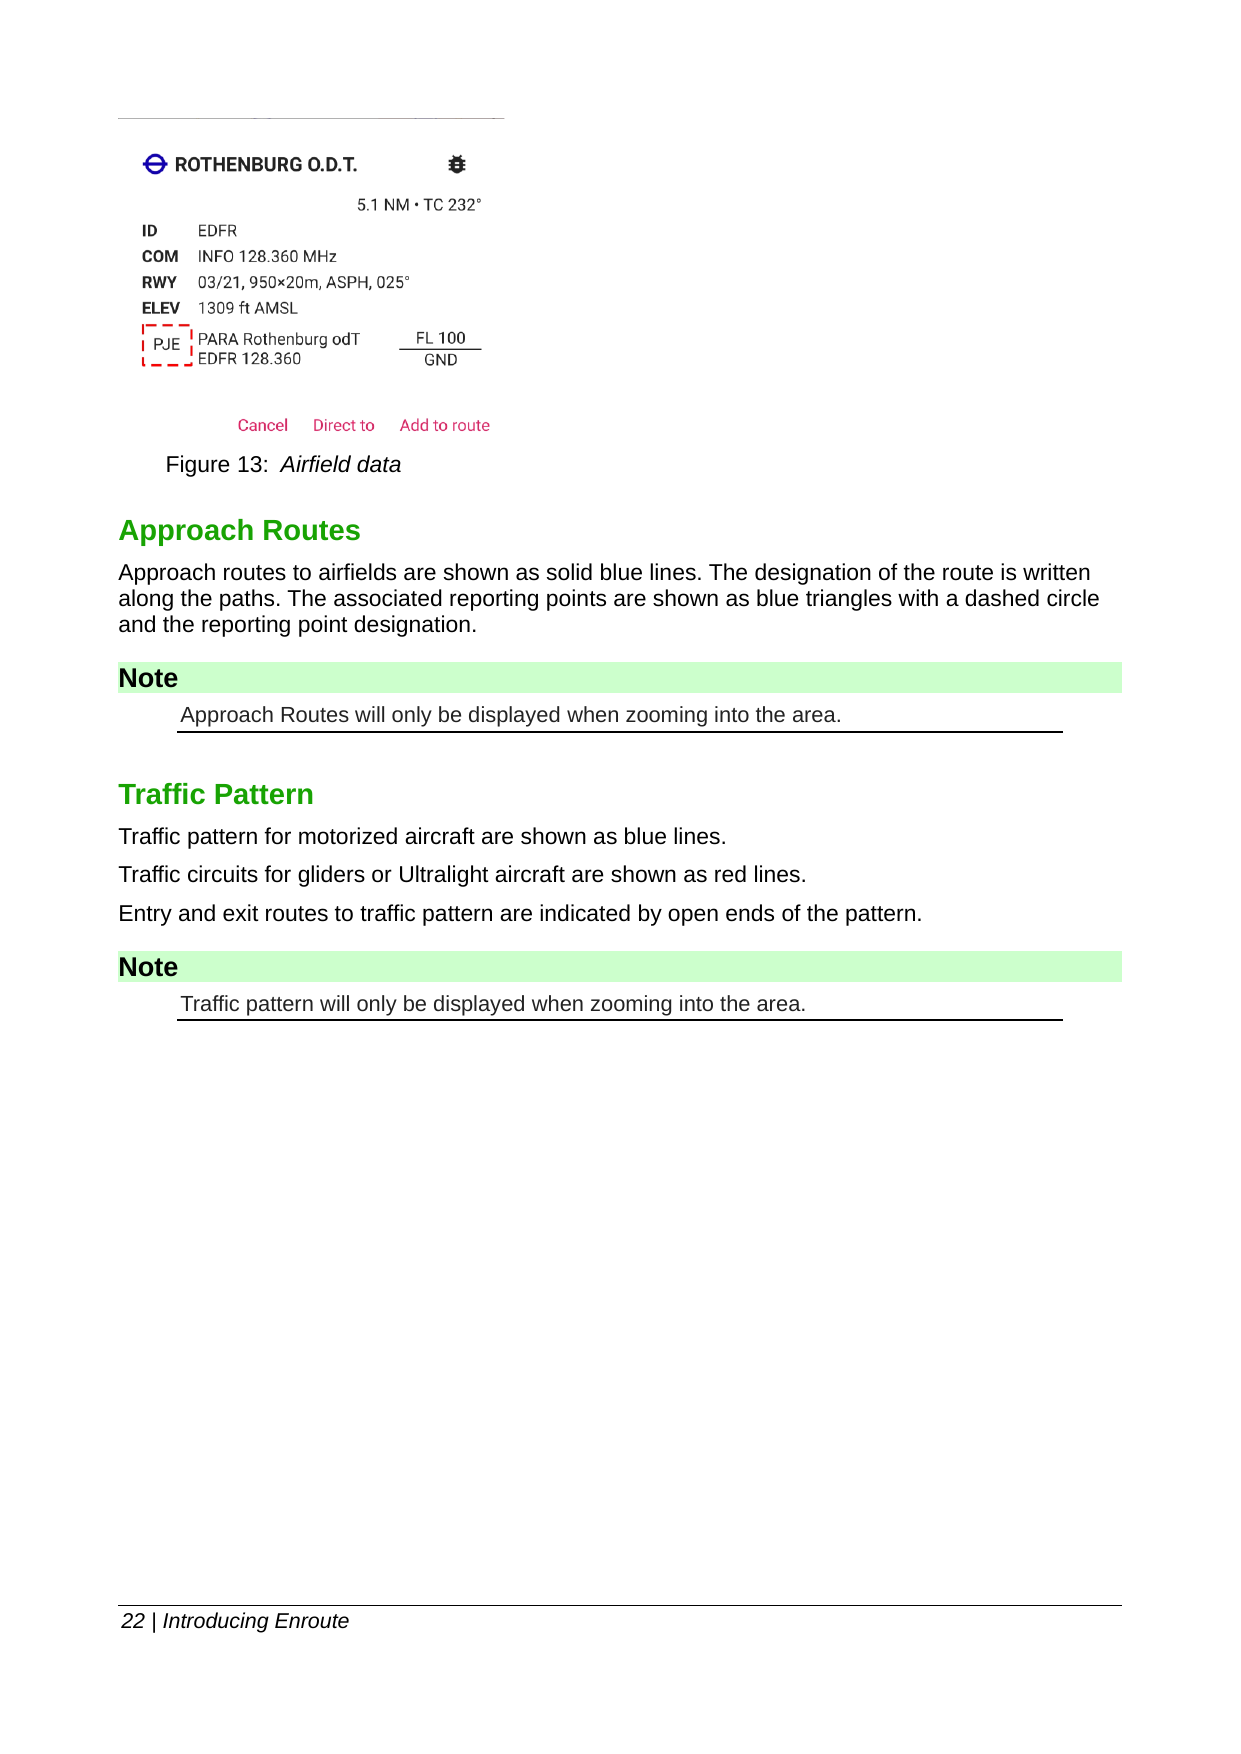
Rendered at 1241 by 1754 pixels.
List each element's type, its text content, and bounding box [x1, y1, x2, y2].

subtitle Traffic pattern for motorized aircraft are shown as blue lines. [118, 823, 1122, 849]
picture [118, 118, 505, 451]
text Approach Routes will only be displayed when zooming into the area. [177, 699, 1063, 731]
subtitle Traffic circuits for gliders or Ultralight aircraft are shown as red lines. [118, 861, 1122, 888]
text Traffic pattern will only be displayed when zooming into the area. [177, 988, 1063, 1019]
subtitle Approach Routes [118, 513, 1122, 547]
subtitle Traffic Pattern [118, 777, 1122, 811]
subtitle Note [118, 951, 1122, 982]
subtitle Entry and exit routes to traffic pattern are indicated by open ends of the pattern. [118, 900, 1122, 927]
subtitle Approach routes to airfields are shown as solid blue lines. The designation of the route is written along the paths. The associated reporting points are shown as blue triangles with a dashed circle and the reporting point designation. [118, 559, 1122, 638]
list Figure 13: Airfield data [142, 451, 1122, 477]
subtitle Note [118, 662, 1122, 693]
